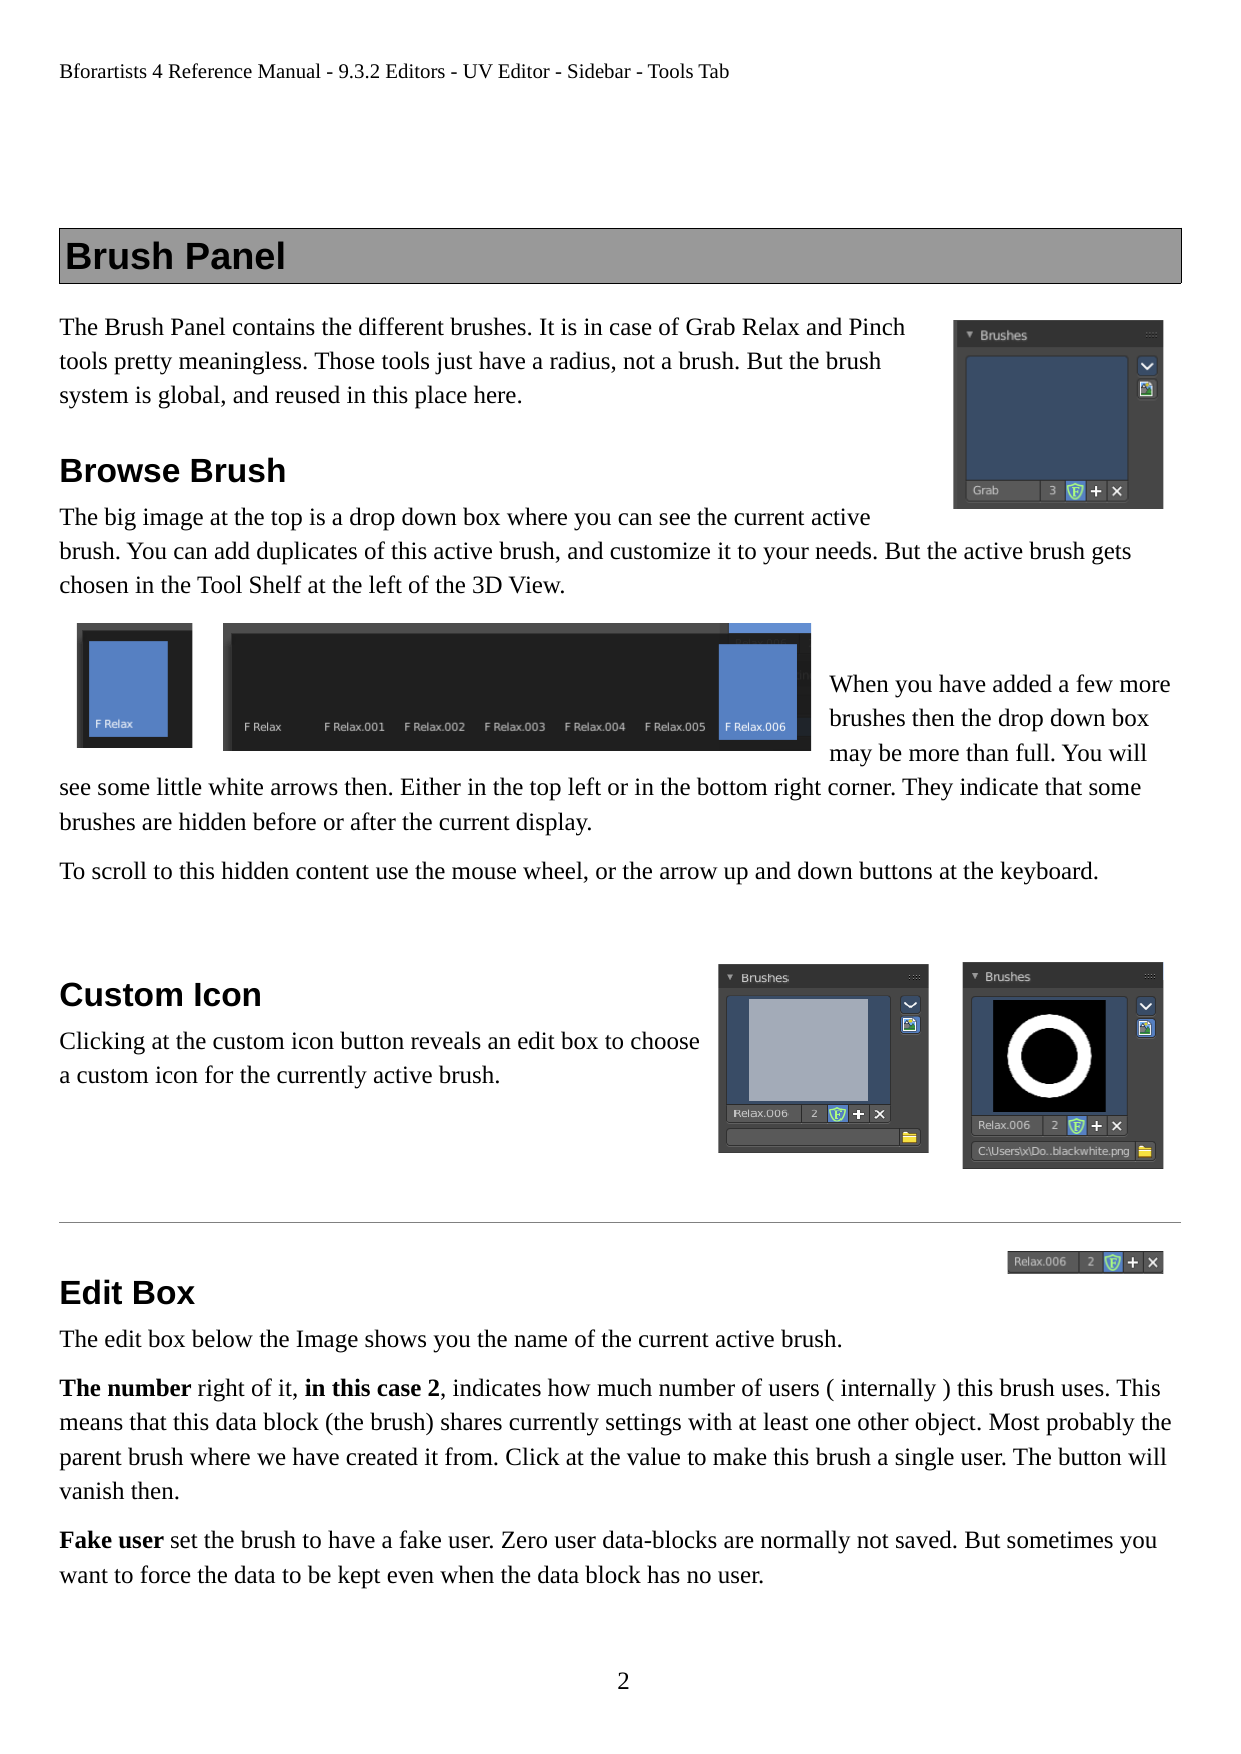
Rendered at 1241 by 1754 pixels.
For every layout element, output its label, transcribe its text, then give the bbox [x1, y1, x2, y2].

text To scroll to this hidden content use the mouse wheel, or the arrow up and down buttons at the keyboard. [59, 856, 1181, 884]
picture [223, 623, 812, 751]
subtitle [929, 975, 962, 1013]
text The edit box below the Image shows you the name of the current active brush. [59, 1324, 1181, 1352]
picture [962, 962, 1164, 1169]
subtitle Custom Icon [59, 975, 718, 1013]
text When you have added a few more brushes then the drop down box may be more than full. You will see some little white arrows then. Either in the top left or in the bottom right corner. They indicate that some brushes are hidden before or after the current display. [59, 751, 1181, 835]
subtitle Browse Brush [59, 451, 953, 489]
picture [76, 623, 193, 748]
picture [1007, 1251, 1164, 1274]
text Clicking at the custom icon button reveals an edit box to choose a custom icon for the currently active brush. [59, 1026, 718, 1089]
text The big image at the top is a drop down box where you can see the current active brush. You can add duplicates of this active brush, and customize it to your needs. But the active brush gets chosen in the Tool Shelf at the left of the 3D View. [59, 502, 1181, 599]
text The number right of it, in this case 2, indicates how much number of users ( internally ) this brush uses. This means that this data block (the brush) shares currently settings with at least one other object. Most probably the parent brush where we have created it from. Click at the value to make this brush a single user. The button will vanish then. [59, 1373, 1181, 1505]
subtitle [1164, 975, 1181, 1013]
table_header Brush Panel [60, 229, 1181, 283]
subtitle Edit Box [59, 1272, 1181, 1311]
picture [718, 964, 929, 1153]
subtitle [1164, 451, 1181, 489]
text Fake user set the brush to have a fake user. Zero user data-blocks are normally not saved. But sometimes you want to force the data to be kept even when the data block has no user. [59, 1525, 1181, 1588]
text The Brush Panel contains the different brushes. It is in case of Grab Relax and Pinch tools pretty meaningless. Those tools just have a radius, not a brush. But the brush system is global, and reused in this place here. [59, 312, 1181, 409]
picture [953, 320, 1164, 509]
